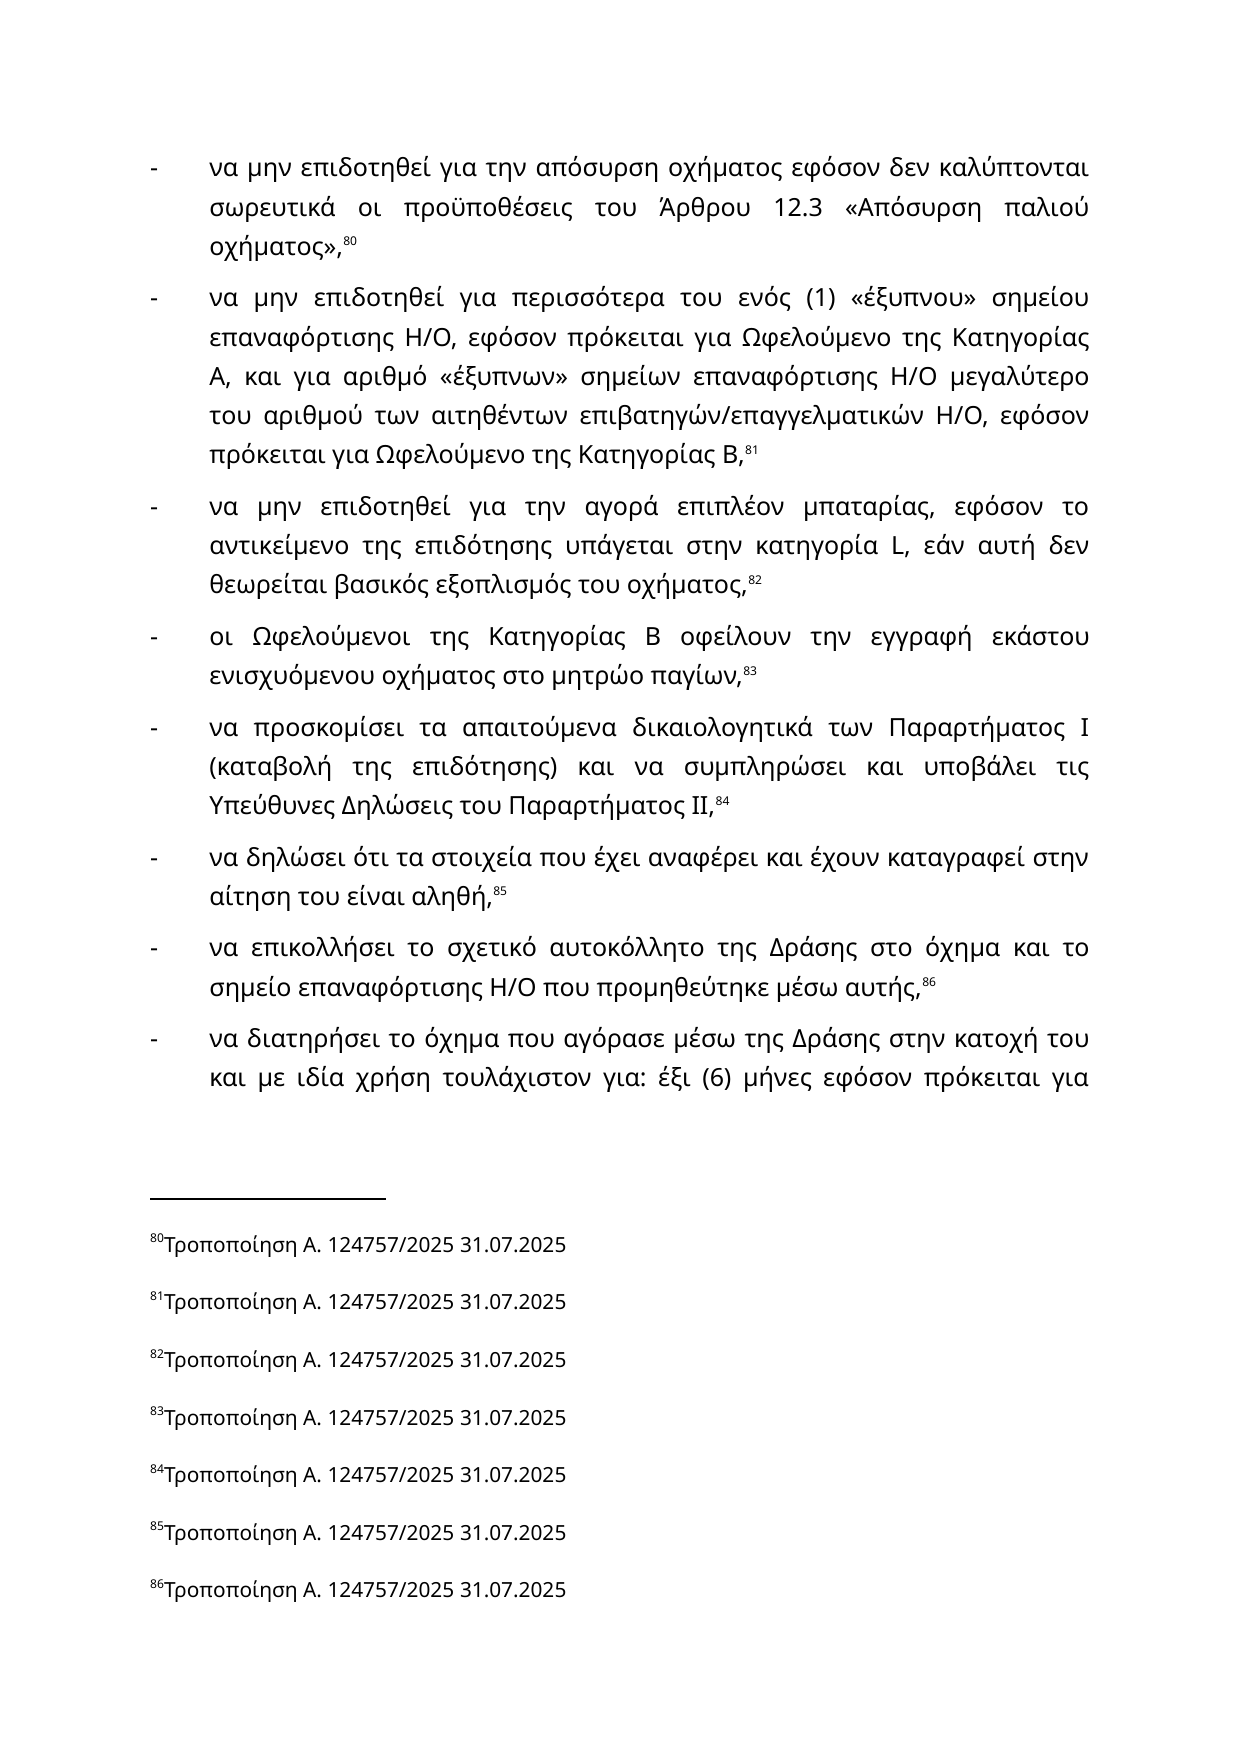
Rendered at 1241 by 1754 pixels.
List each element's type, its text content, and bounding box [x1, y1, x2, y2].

list - να διατηρήσει το όχημα που αγόρασε μέσω της Δράσης στην κατοχή του και με ιδία χρήση τουλάχιστον για: έξι (6) μήνες εφόσον πρόκειται για [150, 1021, 1090, 1094]
list - να μην επιδοτηθεί για περισσότερα του ενός (1) «έξυπνου» σημείου επαναφόρτισης Η/Ο, εφόσον πρόκειται για Ωφελούμενο της Κατηγορίας Α, και για αριθμό «έξυπνων» σημείων επαναφόρτισης Η/Ο μεγαλύτερο του αριθμού των αιτηθέντων επιβατηγών/επαγγελματικών Η/Ο, εφόσον πρόκειται για Ωφελούμενο της Κατηγορίας Β, [150, 280, 1090, 471]
list - να προσκομίσει τα απαιτούμενα δικαιολογητικά των Παραρτήματος Ι (καταβολή της επιδότησης) και να συμπληρώσει και υποβάλει τις Υπεύθυνες Δηλώσεις του Παραρτήματος ΙΙ, [150, 709, 1090, 822]
list - να δηλώσει ότι τα στοιχεία που έχει αναφέρει και έχουν καταγραφεί στην αίτηση του είναι αληθή, [150, 839, 1090, 912]
text Τροποποίηση A. 124757/2025 31.07.2025 [150, 1345, 1090, 1373]
text Τροποποίηση A. 124757/2025 31.07.2025 [150, 1460, 1090, 1489]
text Τροποποίηση A. 124757/2025 31.07.2025 [150, 1518, 1090, 1546]
list - να μην επιδοτηθεί για την απόσυρση οχήματος εφόσον δεν καλύπτονται σωρευτικά οι προϋποθέσεις του Άρθρου 12.3 «Απόσυρση παλιού οχήματος», [150, 150, 1090, 262]
text Τροποποίηση A. 124757/2025 31.07.2025 [150, 1576, 1090, 1604]
text Τροποποίηση A. 124757/2025 31.07.2025 [150, 1403, 1090, 1431]
list - οι Ωφελούμενοι της Κατηγορίας Β οφείλουν την εγγραφή εκάστου ενισχυόμενου οχήματος στο μητρώο παγίων, [150, 618, 1090, 692]
text Τροποποίηση A. 124757/2025 31.07.2025 [150, 1230, 1090, 1258]
list - να επικολλήσει το σχετικό αυτοκόλλητο της Δράσης στο όχημα και το σημείο επαναφόρτισης Η/Ο που προμηθεύτηκε μέσω αυτής, [150, 930, 1090, 1003]
list - να μην επιδοτηθεί για την αγορά επιπλέον μπαταρίας, εφόσον το αντικείμενο της επιδότησης υπάγεται στην κατηγορία L, εάν αυτή δεν θεωρείται βασικός εξοπλισμός του οχήματος, [150, 488, 1090, 601]
text Τροποποίηση A. 124757/2025 31.07.2025 [150, 1287, 1090, 1316]
